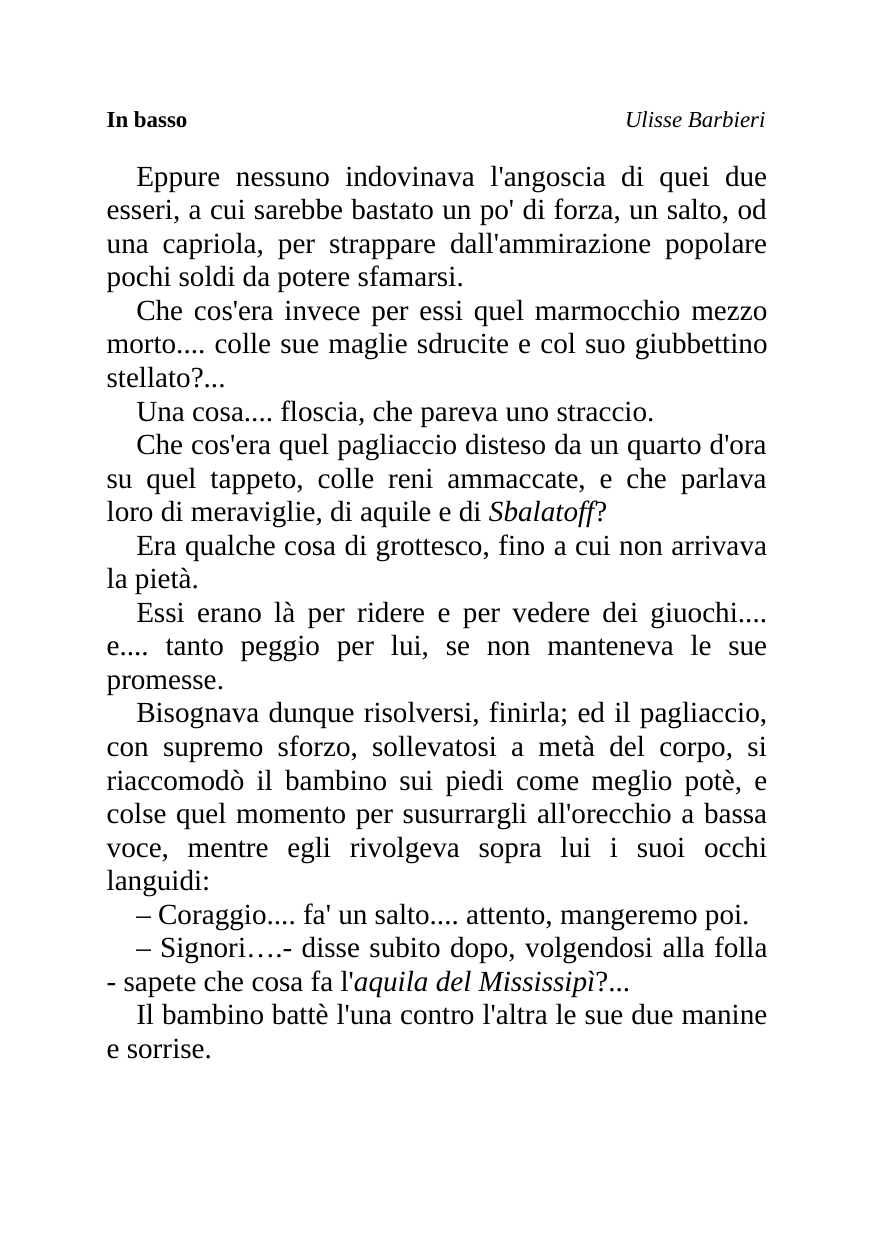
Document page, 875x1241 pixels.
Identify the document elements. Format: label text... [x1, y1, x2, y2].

text Il bambino battè l'una contro l'altra le sue due manine e sorrise. [106, 997, 768, 1064]
text Eppure nessuno indovinava l'angoscia di quei due esseri, a cui sarebbe bastato un po' di forza, un salto, od una capriola, per strappare dall'ammirazione popolare pochi soldi da potere sfamarsi. [106, 159, 768, 293]
text – Coraggio.... fa' un salto.... attento, mangeremo poi. [106, 897, 768, 930]
text Che cos'era invece per essi quel marmocchio mezzo morto.... colle sue maglie sdrucite e col suo giubbettino stellato?... [106, 293, 768, 394]
text Una cosa.... floscia, che pareva uno straccio. [106, 394, 768, 427]
text Essi erano là per ridere e per vedere dei giuochi.... e.... tanto peggio per lui, se non manteneva le sue promesse. [106, 595, 768, 696]
text Che cos'era quel pagliaccio disteso da un quarto d'ora su quel tappeto, colle reni ammaccate, e che parlava loro di meraviglie, di aquile e di Sbalatoff? [106, 427, 768, 528]
text Bisognava dunque risolversi, finirla; ed il pagliaccio, con supremo sforzo, sollevatosi a metà del corpo, si riaccomodò il bambino sui piedi come meglio potè, e colse quel momento per susurrargli all'orecchio a bassa voce, mentre egli rivolgeva sopra lui i suoi occhi languidi: [106, 696, 768, 897]
text – Signori….- disse subito dopo, volgendosi alla folla - sapete che cosa fa l'aquila del Mississipì?... [106, 930, 768, 997]
text Era qualche cosa di grottesco, fino a cui non arrivava la pietà. [106, 528, 768, 595]
